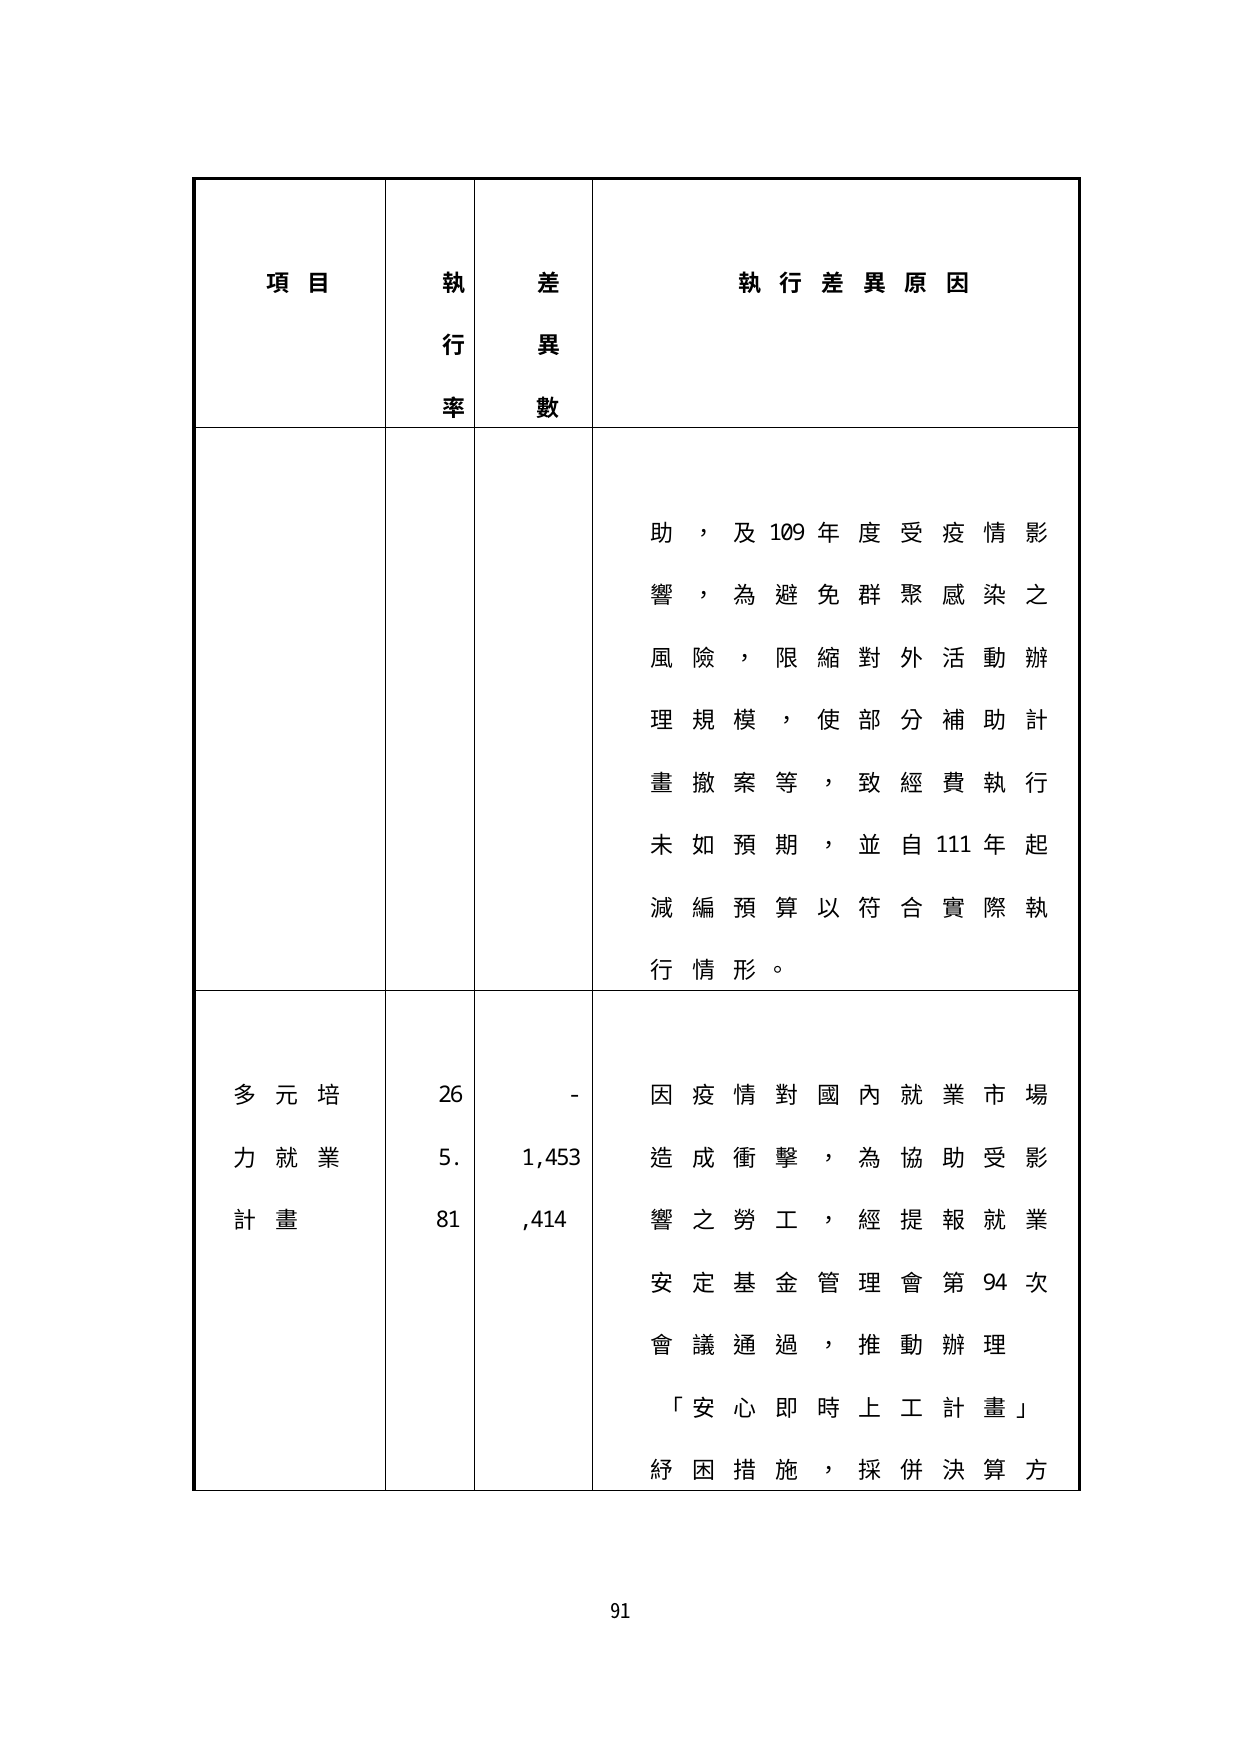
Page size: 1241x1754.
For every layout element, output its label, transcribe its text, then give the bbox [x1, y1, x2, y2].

table_header 執行差異原因 [593, 180, 1078, 427]
table_cell 因疫情對國內就業市場造成衝擊，為協助受影響之勞工，經提報就業安定基金管理會第94次會議通過，推動辦理「安心即時上工計畫」紓困措施，採併決算方 [593, 991, 1078, 1490]
table_header 項目 [196, 180, 385, 427]
table_cell 265.81 [386, 991, 474, 1490]
table_cell [196, 428, 385, 990]
table_cell 助，及109年度受疫情影響，為避免群聚感染之風險，限縮對外活動辦理規模，使部分補助計畫撤案等，致經費執行未如預期，並自111年起減編預算以符合實際執行情形。 [593, 428, 1078, 990]
table_cell -1,453,414 [475, 991, 592, 1490]
table_cell 多元培力就業計畫 [196, 991, 385, 1490]
table_header 差異數 [475, 180, 592, 427]
table_header 執行率 [386, 180, 474, 427]
table_cell [475, 428, 592, 990]
table_cell [386, 428, 474, 990]
